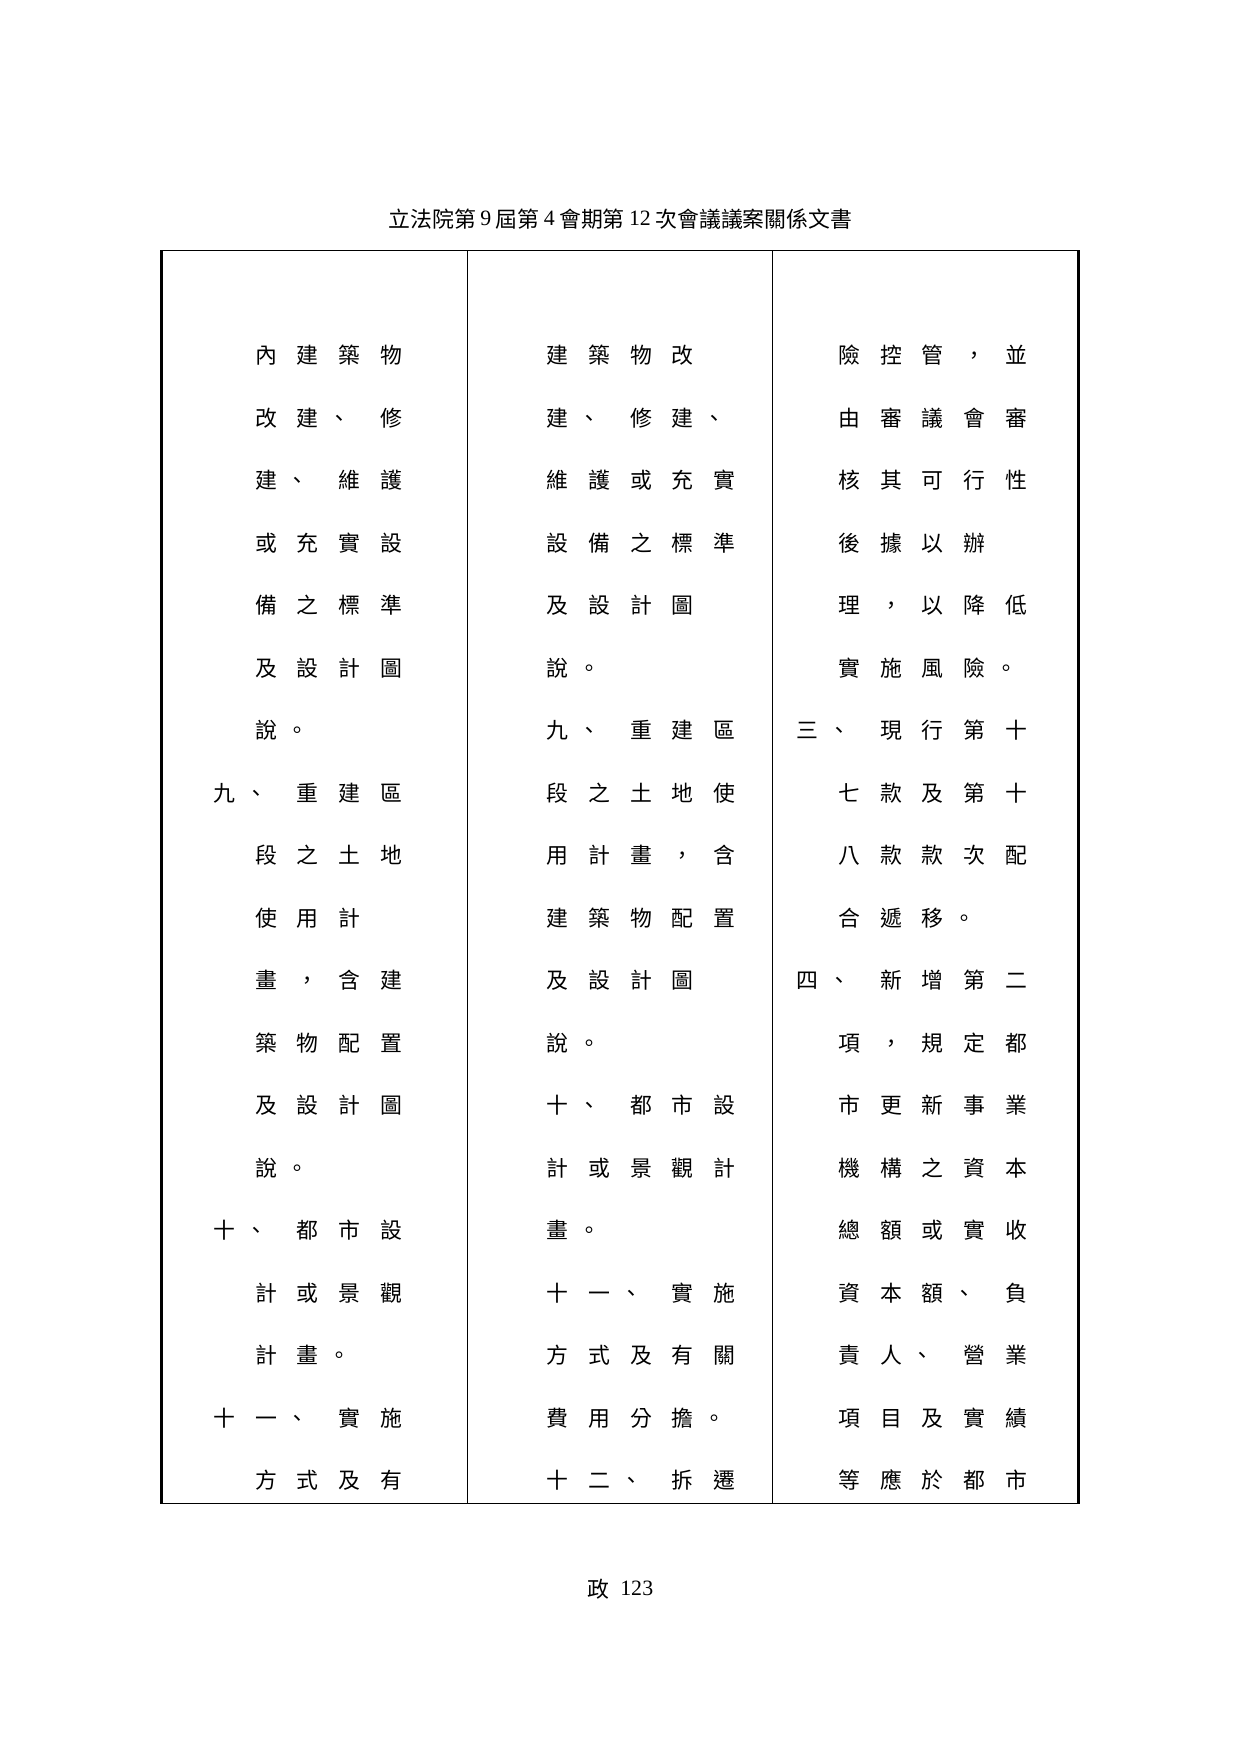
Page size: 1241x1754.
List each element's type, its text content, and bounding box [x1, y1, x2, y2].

table_cell 內建築物改建、修建、維護或充實設備之標準及設計圖說。 九、重建區段之土地使用計畫，含建築物配置及設計圖說。 十、都市設計或景觀計畫。 十一、實施方式及有 [163, 251, 467, 1503]
table_cell 險控管，並由審議會審核其可行性後據以辦理，以降低實施風險。 三、現行第十七款及第十八款款次配合遞移。 四、新增第二項，規定都市更新事業機構之資本總額或實收資本額、負責人、營業項目及實績等應於都市 [773, 251, 1077, 1503]
table_cell 建築物改建、修建、維護或充實設備之標準及設計圖說。 九、重建區段之土地使用計畫，含建築物配置及設計圖說。 十、都市設計或景觀計畫。 十一、實施方式及有關費用分擔。 十二、拆遷 [468, 251, 772, 1503]
